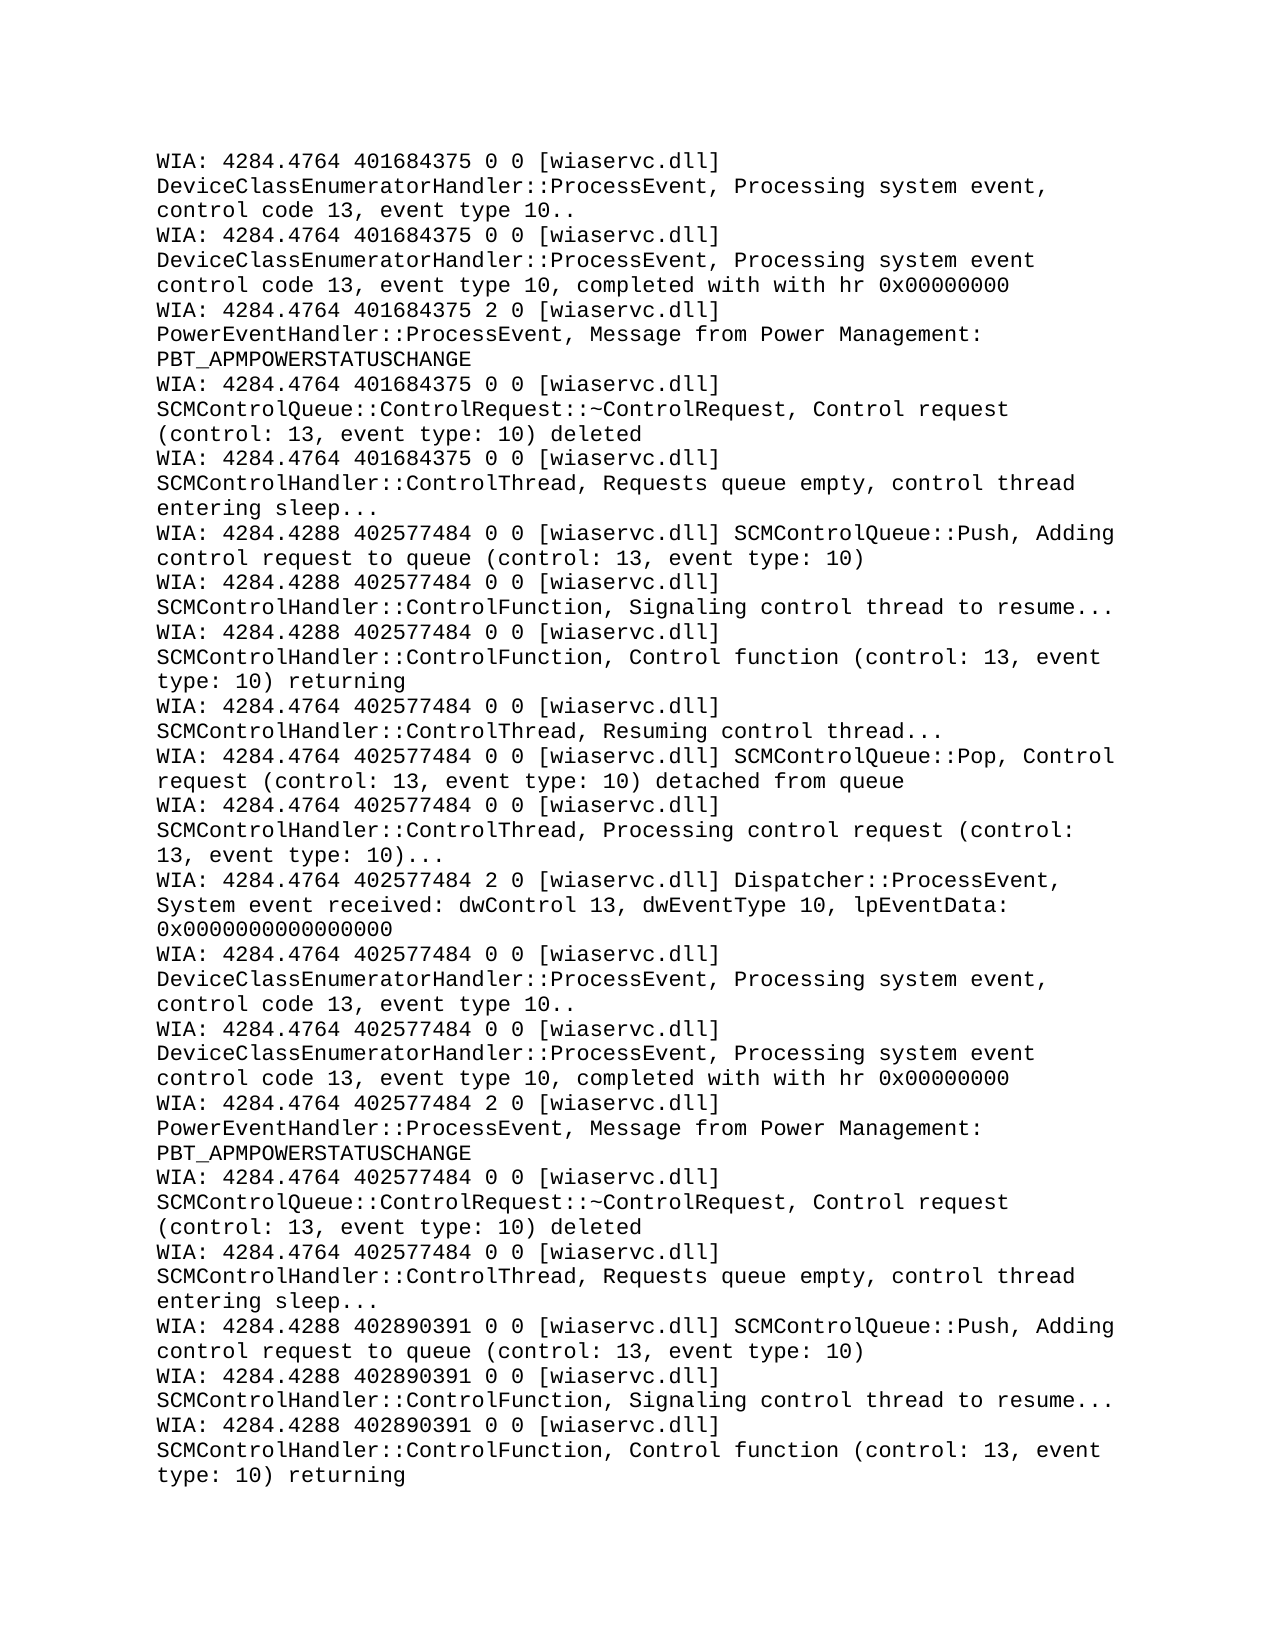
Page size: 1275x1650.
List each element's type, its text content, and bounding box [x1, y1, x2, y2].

text WIA: 4284.4764 402577484 0 0 [wiaservc.dll] SCMControlHandler::ControlThread, Resuming control thread... [156, 695, 1118, 745]
text WIA: 4284.4764 402577484 0 0 [wiaservc.dll] SCMControlQueue::ControlRequest::~ControlRequest, Control request (control: 13, event type: 10) deleted [156, 1166, 1118, 1241]
text WIA: 4284.4764 402577484 0 0 [wiaservc.dll] SCMControlHandler::ControlThread, Processing control request (control: 13, event type: 10)... [156, 794, 1118, 869]
text WIA: 4284.4764 401684375 0 0 [wiaservc.dll] DeviceClassEnumeratorHandler::ProcessEvent, Processing system event, control code 13, event type 10.. [156, 150, 1118, 224]
text WIA: 4284.4764 402577484 2 0 [wiaservc.dll] PowerEventHandler::ProcessEvent, Message from Power Management: PBT_APMPOWERSTATUSCHANGE [156, 1092, 1118, 1166]
text WIA: 4284.4764 401684375 0 0 [wiaservc.dll] SCMControlQueue::ControlRequest::~ControlRequest, Control request (control: 13, event type: 10) deleted [156, 373, 1118, 447]
text WIA: 4284.4288 402890391 0 0 [wiaservc.dll] SCMControlQueue::Push, Adding control request to queue (control: 13, event type: 10) [156, 1315, 1118, 1365]
text WIA: 4284.4764 401684375 2 0 [wiaservc.dll] PowerEventHandler::ProcessEvent, Message from Power Management: PBT_APMPOWERSTATUSCHANGE [156, 299, 1118, 373]
text WIA: 4284.4288 402577484 0 0 [wiaservc.dll] SCMControlHandler::ControlFunction, Signaling control thread to resume... [156, 571, 1118, 621]
text WIA: 4284.4764 402577484 0 0 [wiaservc.dll] DeviceClassEnumeratorHandler::ProcessEvent, Processing system event, control code 13, event type 10.. [156, 943, 1118, 1018]
text WIA: 4284.4288 402577484 0 0 [wiaservc.dll] SCMControlQueue::Push, Adding control request to queue (control: 13, event type: 10) [156, 522, 1118, 571]
text WIA: 4284.4764 402577484 0 0 [wiaservc.dll] DeviceClassEnumeratorHandler::ProcessEvent, Processing system event control code 13, event type 10, completed with with hr 0x00000000 [156, 1018, 1118, 1092]
text WIA: 4284.4764 401684375 0 0 [wiaservc.dll] DeviceClassEnumeratorHandler::ProcessEvent, Processing system event control code 13, event type 10, completed with with hr 0x00000000 [156, 224, 1118, 299]
text WIA: 4284.4764 402577484 2 0 [wiaservc.dll] Dispatcher::ProcessEvent, System event received: dwControl 13, dwEventType 10, lpEventData: 0x0000000000000000 [156, 869, 1118, 943]
text WIA: 4284.4288 402577484 0 0 [wiaservc.dll] SCMControlHandler::ControlFunction, Control function (control: 13, event type: 10) returning [156, 621, 1118, 695]
text WIA: 4284.4764 402577484 0 0 [wiaservc.dll] SCMControlHandler::ControlThread, Requests queue empty, control thread entering sleep... [156, 1241, 1118, 1315]
text WIA: 4284.4288 402890391 0 0 [wiaservc.dll] SCMControlHandler::ControlFunction, Signaling control thread to resume... [156, 1365, 1118, 1414]
text WIA: 4284.4764 402577484 0 0 [wiaservc.dll] SCMControlQueue::Pop, Control request (control: 13, event type: 10) detached from queue [156, 745, 1118, 794]
text WIA: 4284.4764 401684375 0 0 [wiaservc.dll] SCMControlHandler::ControlThread, Requests queue empty, control thread entering sleep... [156, 447, 1118, 522]
text WIA: 4284.4288 402890391 0 0 [wiaservc.dll] SCMControlHandler::ControlFunction, Control function (control: 13, event type: 10) returning [156, 1414, 1118, 1489]
